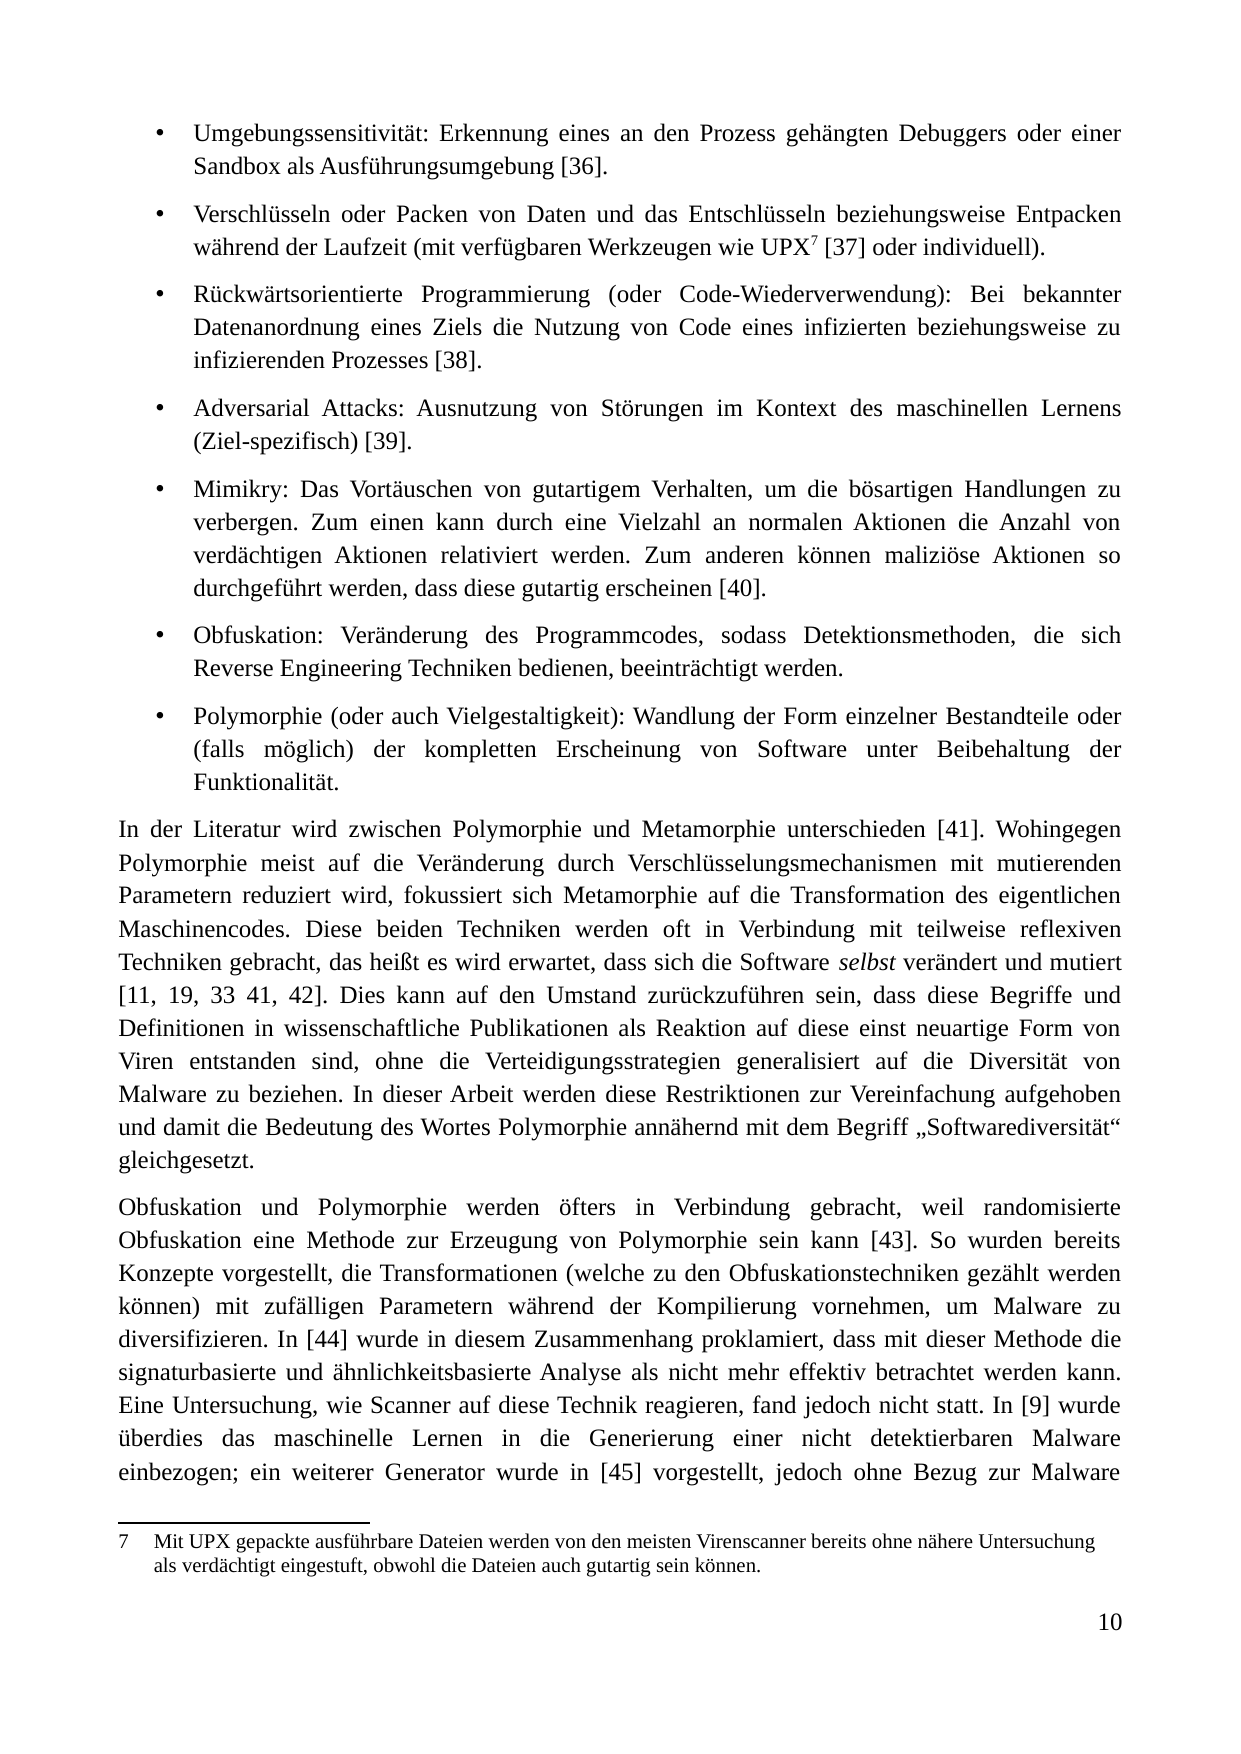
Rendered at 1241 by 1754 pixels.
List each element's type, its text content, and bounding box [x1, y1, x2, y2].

list Mimikry: Das Vortäuschen von gutartigem Verhalten, um die bösartigen Handlungen zu verbergen. Zum einen kann durch eine Vielzahl an normalen Aktionen die Anzahl von verdächtigen Aktionen relativiert werden. Zum anderen können maliziöse Aktionen so durchgeführt werden, dass diese gutartig erscheinen [40]. [156, 474, 1122, 601]
text In der Literatur wird zwischen Polymorphie und Metamorphie unterschieden [41]. Wohingegen Polymorphie meist auf die Veränderung durch Verschlüsselungsmechanismen mit mutierenden Parametern reduziert wird, fokussiert sich Metamorphie auf die Transformation des eigentlichen Maschinencodes. Diese beiden Techniken werden oft in Verbindung mit teilweise reflexiven Techniken gebracht, das heißt es wird erwartet, dass sich die Software selbst verändert und mutiert [11, 19, 33 41, 42]. Dies kann auf den Umstand zurückzuführen sein, dass diese Begriffe und Definitionen in wissenschaftliche Publikationen als Reaktion auf diese einst neuartige Form von Viren entstanden sind, ohne die Verteidigungsstrategien generalisiert auf die Diversität von Malware zu beziehen. In dieser Arbeit werden diese Restriktionen zur Vereinfachung aufgehoben und damit die Bedeutung des Wortes Polymorphie annähernd mit dem Begriff „Softwarediversität“ gleichgesetzt. [118, 814, 1122, 1173]
list Polymorphie (oder auch Vielgestaltigkeit): Wandlung der Form einzelner Bestandteile oder (falls möglich) der kompletten Erscheinung von Software unter Beibehaltung der Funktionalität. [156, 701, 1122, 796]
list Mit UPX gepackte ausführbare Dateien werden von den meisten Virenscanner bereits ohne nähere Untersuchung als verdächtigt eingestuft, obwohl die Dateien auch gutartig sein können. [118, 1529, 1122, 1577]
list Rückwärtsorientierte Programmierung (oder Code-Wiederverwendung): Bei bekannter Datenanordnung eines Ziels die Nutzung von Code eines infizierten beziehungsweise zu infizierenden Prozesses [38]. [156, 279, 1122, 374]
list Verschlüsseln oder Packen von Daten und das Entschlüsseln beziehungsweise Entpacken während der Laufzeit (mit verfügbaren Werkzeugen wie UPX [37] oder individuell). [156, 199, 1122, 261]
text Obfuskation und Polymorphie werden öfters in Verbindung gebracht, weil randomisierte Obfuskation eine Methode zur Erzeugung von Polymorphie sein kann [43]. So wurden bereits Konzepte vorgestellt, die Transformationen (welche zu den Obfuskationstechniken gezählt werden können) mit zufälligen Parametern während der Kompilierung vornehmen, um Malware zu diversifizieren. In [44] wurde in diesem Zusammenhang proklamiert, dass mit dieser Methode die signaturbasierte und ähnlichkeitsbasierte Analyse als nicht mehr effektiv betrachtet werden kann. Eine Untersuchung, wie Scanner auf diese Technik reagieren, fand jedoch nicht statt. In [9] wurde überdies das maschinelle Lernen in die Generierung einer nicht detektierbaren Malware einbezogen; ein weiterer Generator wurde in [45] vorgestellt, jedoch ohne Bezug zur Malware [118, 1192, 1122, 1485]
list Umgebungssensitivität: Erkennung eines an den Prozess gehängten Debuggers oder einer Sandbox als Ausführungsumgebung [36]. [156, 118, 1122, 180]
list Obfuskation: Veränderung des Programmcodes, sodass Detektionsmethoden, die sich Reverse Engineering Techniken bedienen, beeinträchtigt werden. [156, 620, 1122, 682]
list Adversarial Attacks: Ausnutzung von Störungen im Kontext des maschinellen Lernens (Ziel-spezifisch) [39]. [156, 393, 1122, 455]
